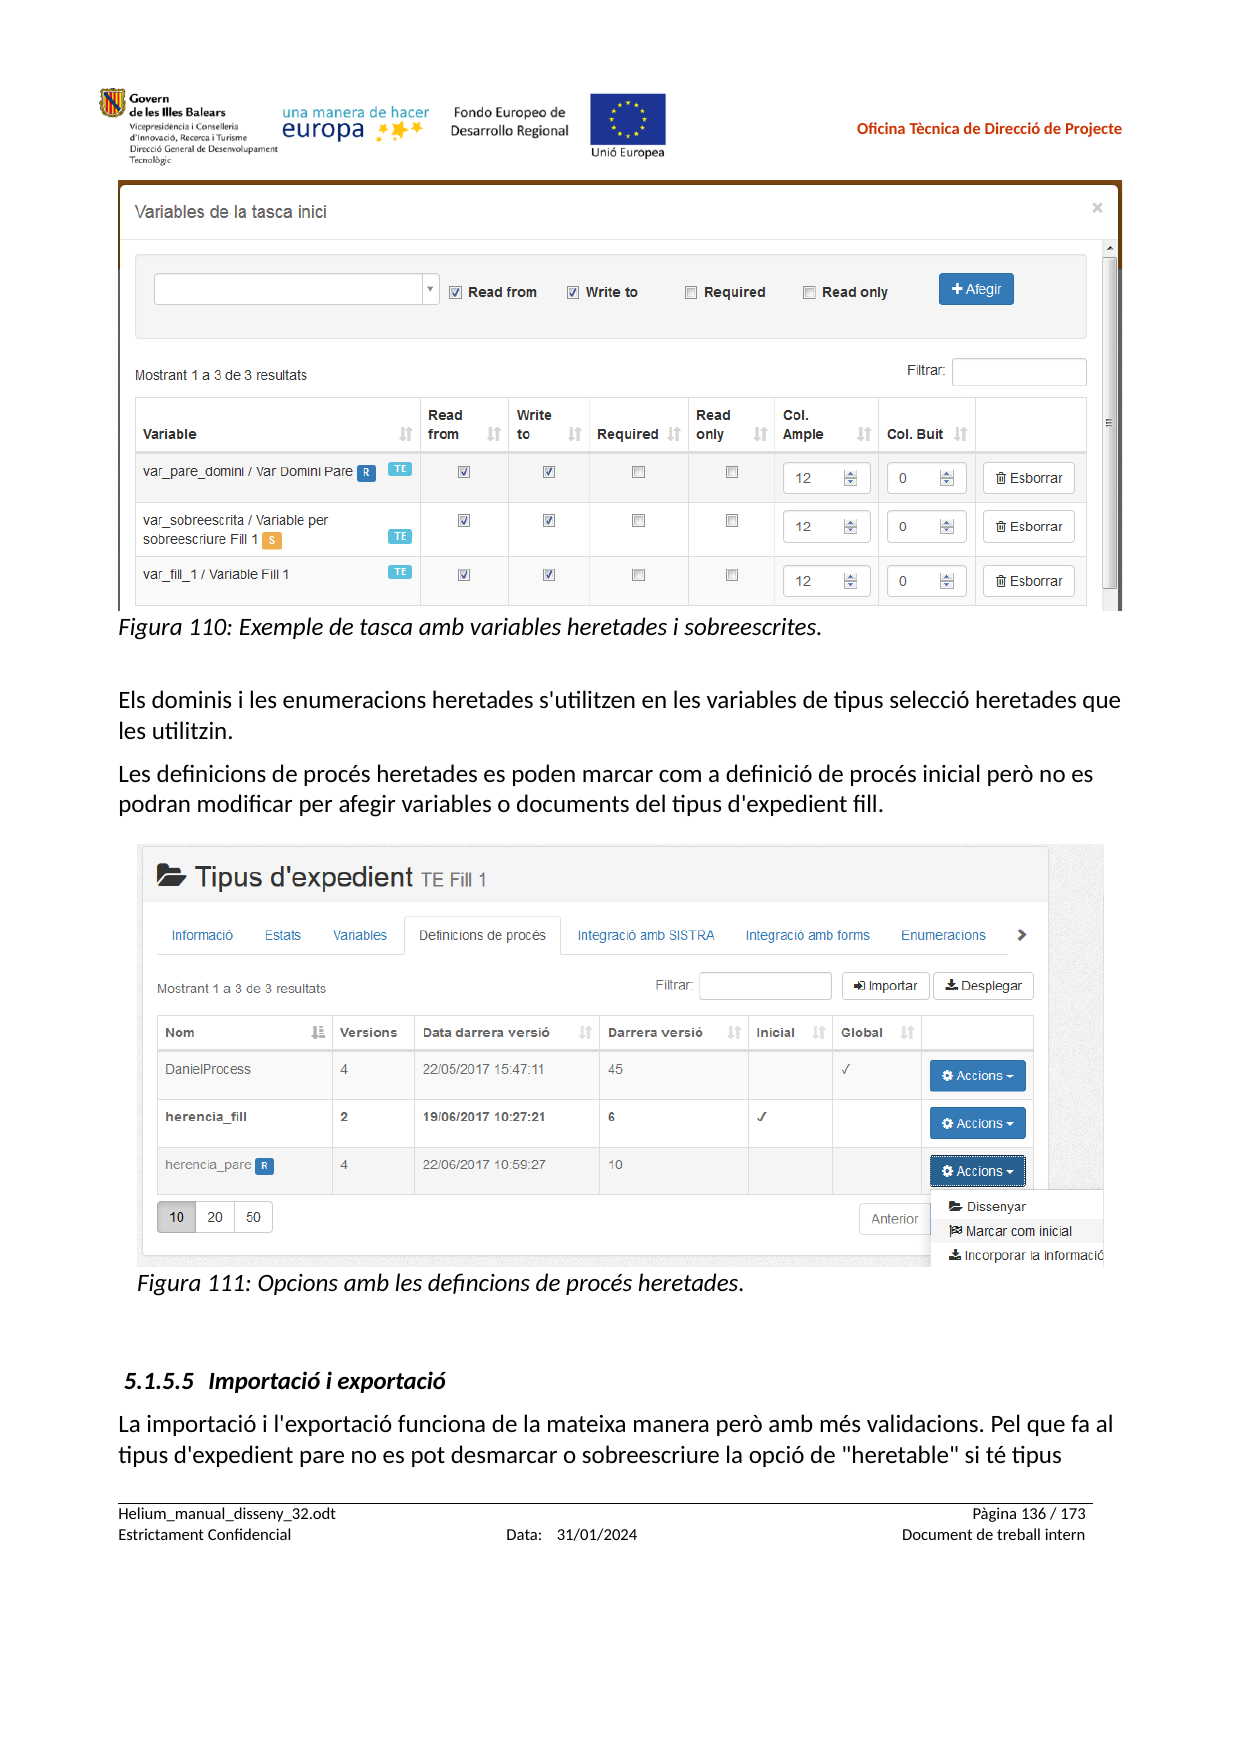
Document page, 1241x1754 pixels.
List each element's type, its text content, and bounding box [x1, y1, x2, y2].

text Les definicions de procés heretades es poden marcar com a definició de procés inicial però no es podran modificar per afegir variables o documents del tipus d'expedient fill. [118, 758, 1122, 819]
text Els dominis i les enumeracions heretades s'utilitzen en les variables de tipus selecció heretades que les utilitzin. [118, 684, 1122, 746]
subtitle Importació i exportació [118, 1366, 1122, 1396]
picture [118, 180, 1123, 611]
picture [99, 87, 668, 166]
text La importació i l'exportació funciona de la mateixa manera però amb més validacions. Pel que fa al tipus d'expedient pare no es pot desmarcar o sobreescriure la opció de "heretable" si té tipus [118, 1408, 1122, 1469]
text Figura 110: Exemple de tasca amb variables heretades i sobreescrites. [118, 611, 1122, 641]
list Figura 111: Opcions amb les defincions de procés heretades. [137, 1267, 1103, 1297]
picture [136, 844, 1104, 1267]
